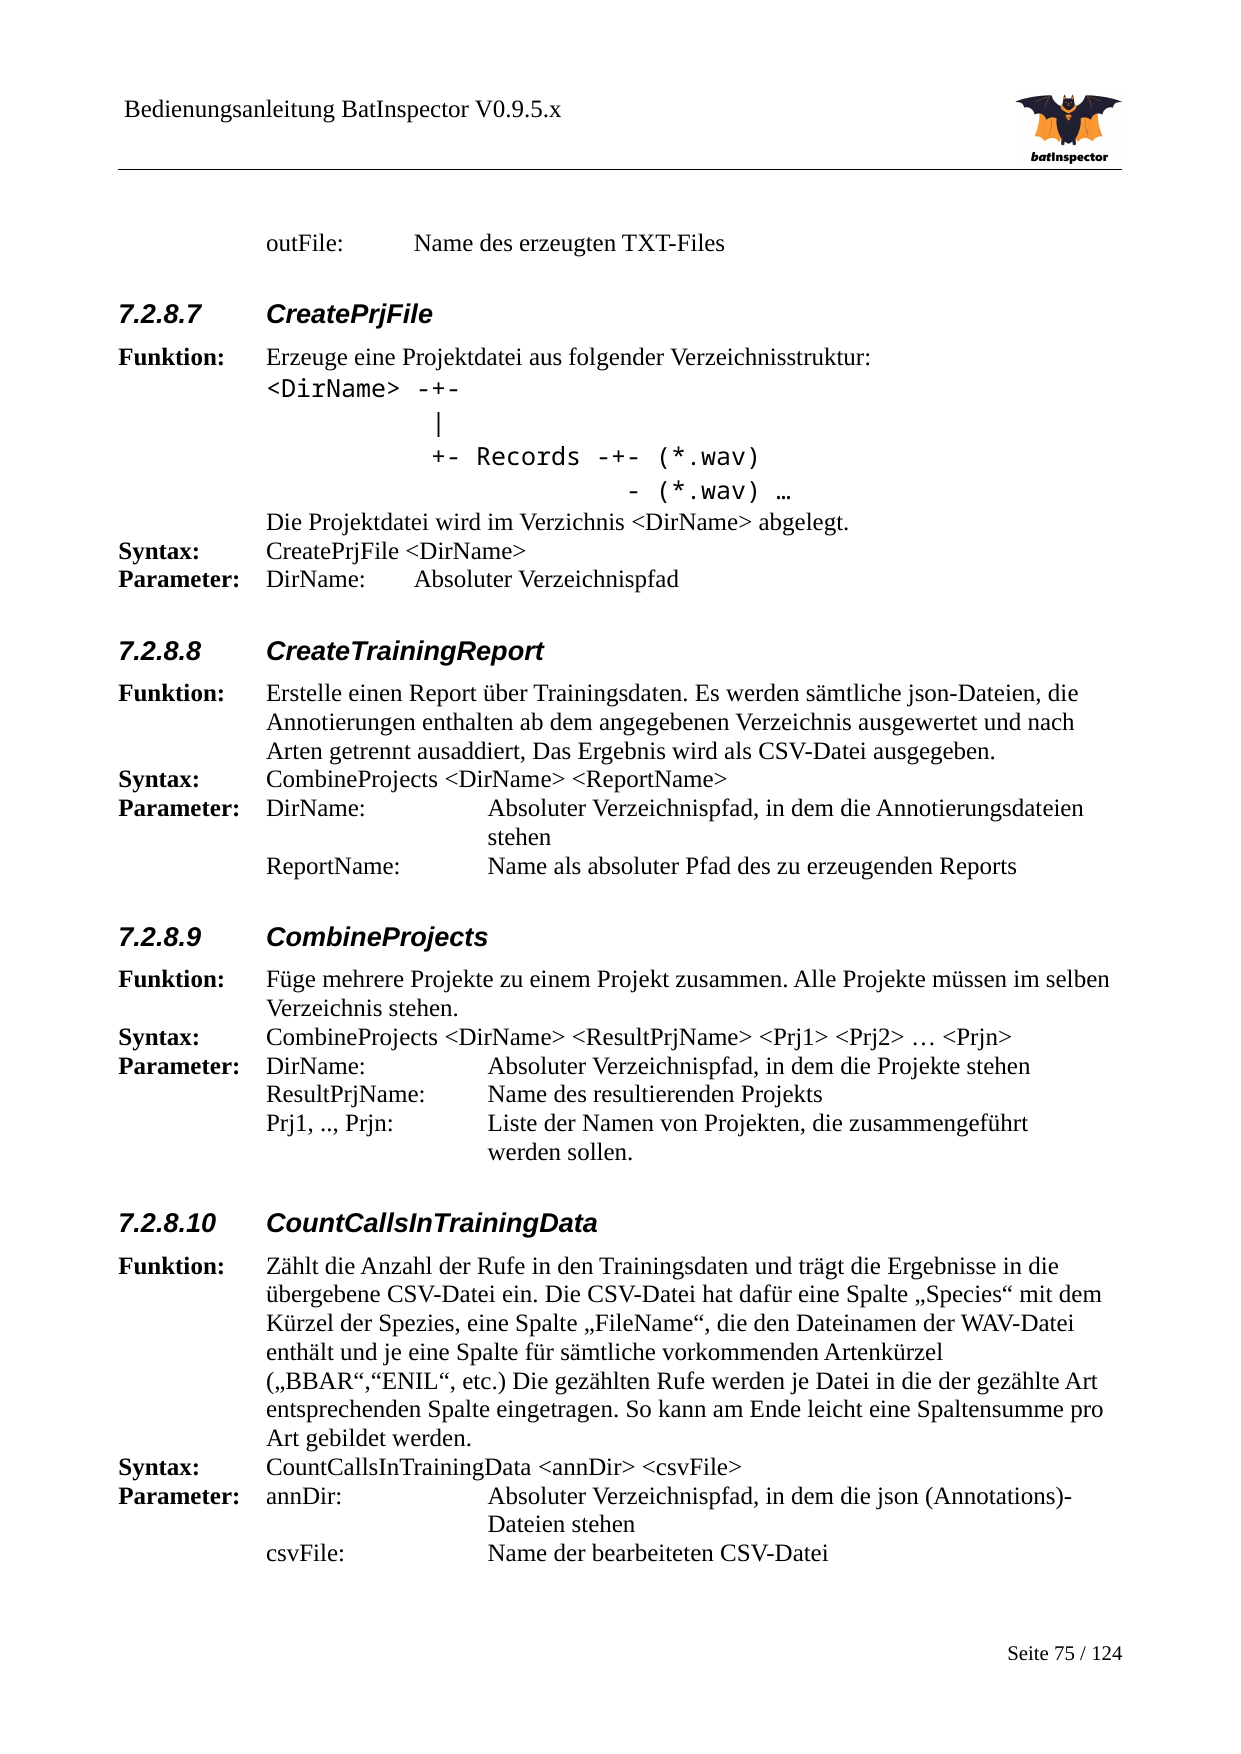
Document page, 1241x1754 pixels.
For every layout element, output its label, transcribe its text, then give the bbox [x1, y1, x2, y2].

text Funktion: Füge mehrere Projekte zu einem Projekt zusammen. Alle Projekte müssen im selben Verzeichnis stehen. [118, 964, 1122, 1022]
text Syntax: CountCallsInTrainingData <annDir> <csvFile> [118, 1452, 1122, 1481]
text Parameter: DirName: Absoluter Verzeichnispfad, in dem die Annotierungsdateien stehen ReportName: Name als absoluter Pfad des zu erzeugenden Reports [118, 793, 1122, 879]
subtitle CreateTrainingReport [118, 634, 1122, 666]
text Syntax: CreatePrjFile <DirName> [118, 536, 1122, 564]
text Syntax: CombineProjects <DirName> <ReportName> [118, 764, 1122, 793]
text outFile: Name des erzeugten TXT-Files [118, 228, 1122, 257]
text Parameter: annDir: Absoluter Verzeichnispfad, in dem die json (Annotations)- Dateien stehen csvFile: Name der bearbeiteten CSV-Datei [118, 1481, 1122, 1596]
text Funktion: Erstelle einen Report über Trainingsdaten. Es werden sämtliche json-Dateien, die Annotierungen enthalten ab dem angegebenen Verzeichnis ausgewertet und nach Arten getrennt ausaddiert, Das Ergebnis wird als CSV-Datei ausgegeben. [118, 678, 1122, 764]
subtitle CombineProjects [118, 921, 1122, 952]
text Syntax: CombineProjects <DirName> <ResultPrjName> <Prj1> <Prj2> … <Prjn> [118, 1022, 1122, 1051]
text Funktion: Erzeuge eine Projektdatei aus folgender Verzeichnisstruktur: <DirName> -+- | +- Records -+- (*.wav) - (*.wav) … Die Projektdatei wird im Verzichnis <DirName> abgelegt. [118, 342, 1122, 536]
subtitle CreatePrjFile [118, 298, 1122, 329]
picture [1015, 88, 1125, 165]
subtitle CountCallsInTrainingData [118, 1207, 1122, 1238]
text Parameter: DirName: Absoluter Verzeichnispfad [118, 564, 1122, 593]
text Funktion: Zählt die Anzahl der Rufe in den Trainingsdaten und trägt die Ergebnisse in die übergebene CSV-Datei ein. Die CSV-Datei hat dafür eine Spalte „Species“ mit dem Kürzel der Spezies, eine Spalte „FileName“, die den Dateinamen der WAV-Datei enthält und je eine Spalte für sämtliche vorkommenden Artenkürzel („BBAR“,“ENIL“, etc.) Die gezählten Rufe werden je Datei in die der gezählte Art entsprechenden Spalte eingetragen. So kann am Ende leicht eine Spaltensumme pro Art gebildet werden. [118, 1251, 1122, 1452]
text Parameter: DirName: Absoluter Verzeichnispfad, in dem die Projekte stehen ResultPrjName: Name des resultierenden Projekts Prj1, .., Prjn: Liste der Namen von Projekten, die zusammengeführt werden sollen. [118, 1051, 1122, 1166]
